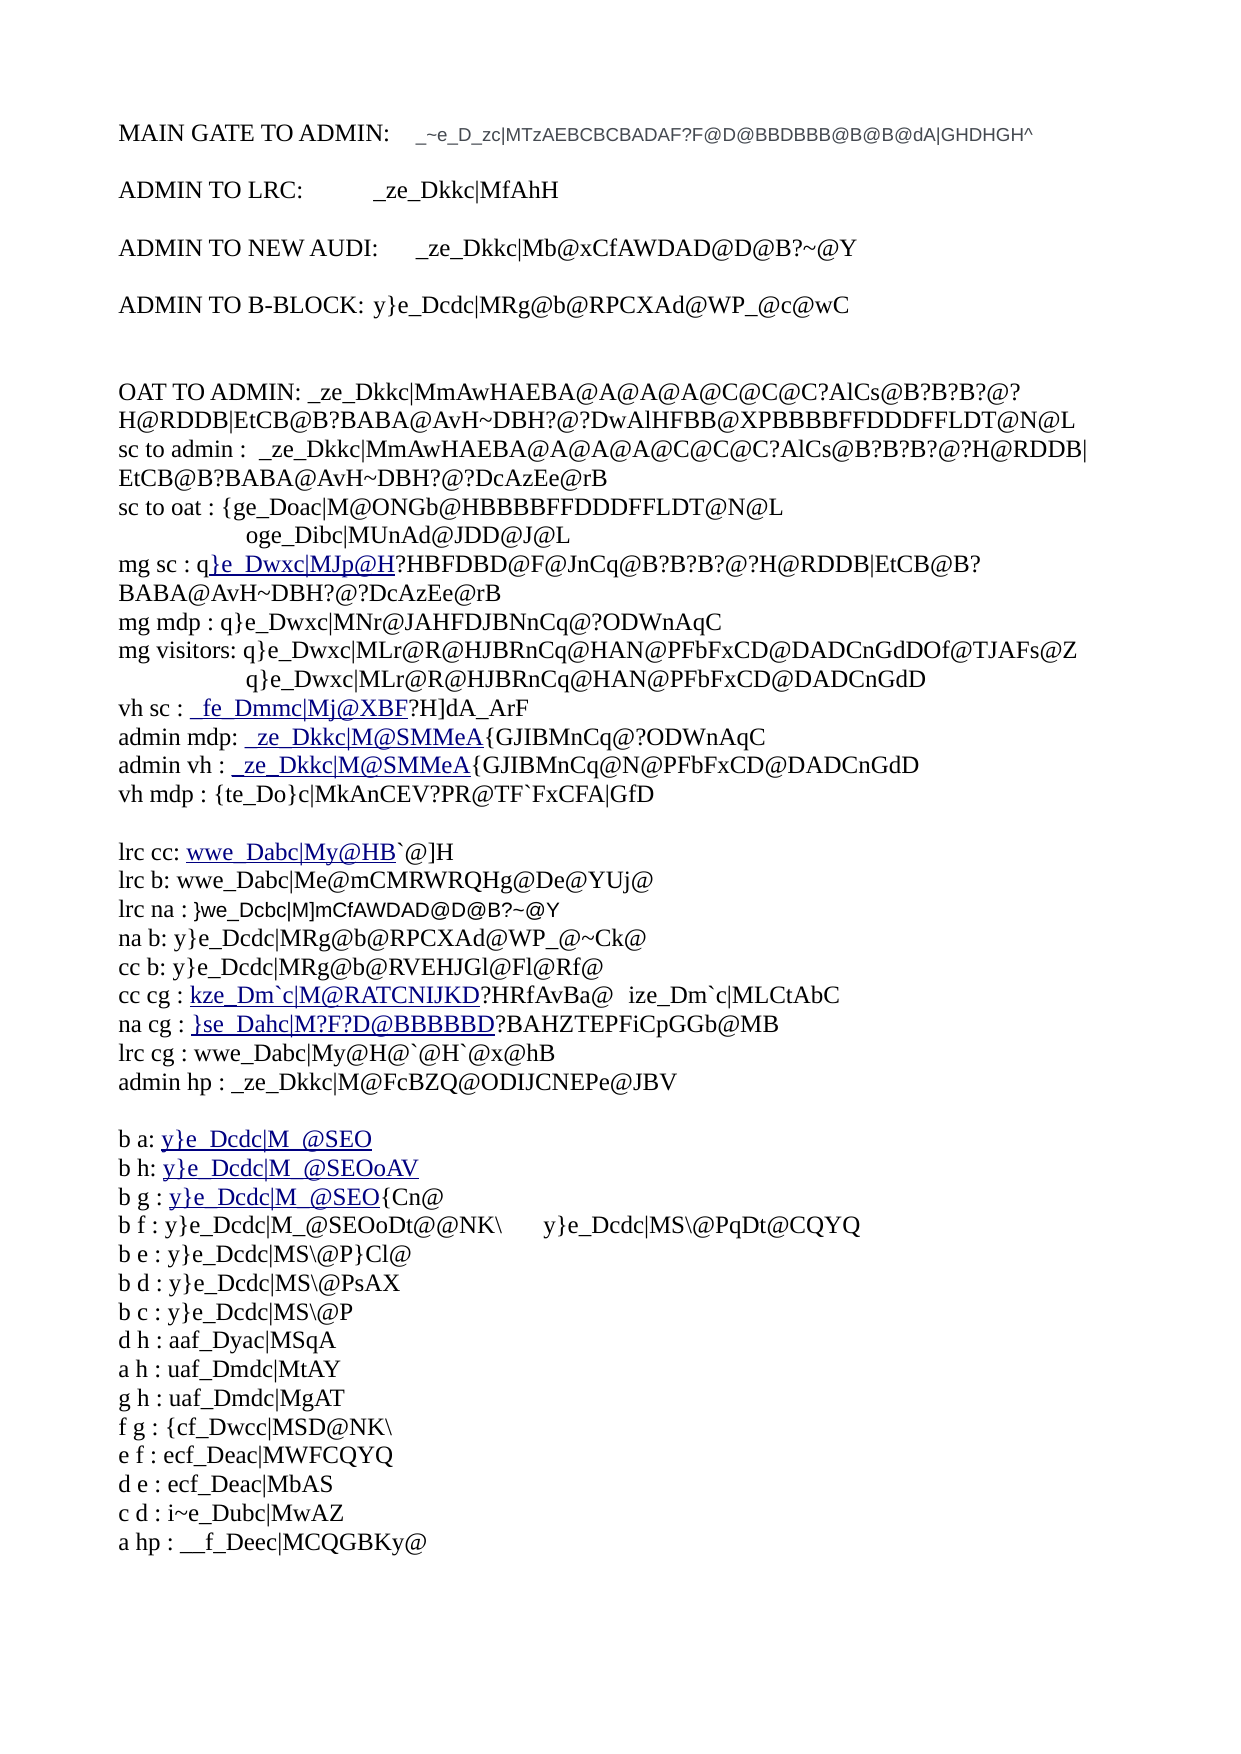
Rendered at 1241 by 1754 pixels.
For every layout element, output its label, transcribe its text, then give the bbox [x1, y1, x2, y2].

text na cg : }se_Dahc|M?F?D@BBBBBD?BAHZTEPFiCpGGb@MB [118, 1009, 1122, 1038]
text cc cg : kze_Dm`c|M@RATCNIJKD?HRfAvBa@ ize_Dm`c|MLCtAbC [118, 981, 1122, 1009]
text lrc cc: wwe_Dabc|My@HB`@]H [118, 837, 1122, 866]
text b f : y}e_Dcdc|M_@SEOoDt@@NK\ y}e_Dcdc|MS\@PqDt@CQYQ [118, 1211, 1122, 1239]
text admin mdp: _ze_Dkkc|M@SMMeA{GJIBMnCq@?ODWnAqC [118, 722, 1122, 751]
text lrc b: wwe_Dabc|Me@mCMRWRQHg@De@YUj@ [118, 866, 1122, 894]
text ADMIN TO NEW AUDI: _ze_Dkkc|Mb@xCfAWDAD@D@B?~@Y [118, 233, 1122, 262]
text b g : y}e_Dcdc|M_@SEO{Cn@ [118, 1182, 1122, 1211]
text OAT TO ADMIN: _ze_Dkkc|MmAwHAEBA@A@A@A@C@C@C?AlCs@B?B?B?@?H@RDDB|EtCB@B?BABA@AvH~DBH?@?DwAlHFBB@XPBBBBFFDDDFFLDT@N@L [118, 377, 1122, 434]
text b c : y}e_Dcdc|MS\@P [118, 1297, 1122, 1326]
text q}e_Dwxc|MLr@R@HJBRnCq@HAN@PFbFxCD@DADCnGdD [118, 664, 1122, 693]
text sc to oat : {ge_Doac|M@ONGb@HBBBBFFDDDFFLDT@N@L [118, 492, 1122, 521]
text mg mdp : q}e_Dwxc|MNr@JAHFDJBNnCq@?ODWnAqC [118, 607, 1122, 636]
text b a: y}e_Dcdc|M_@SEO [118, 1124, 1122, 1153]
text f g : {cf_Dwcc|MSD@NK\ [118, 1412, 1122, 1441]
text g h : uaf_Dmdc|MgAT [118, 1383, 1122, 1412]
text vh mdp : {te_Do}c|MkAnCEV?PR@TF`FxCFA|GfD [118, 779, 1122, 808]
text d e : ecf_Deac|MbAS [118, 1469, 1122, 1498]
text b h: y}e_Dcdc|M_@SEOoAV [118, 1153, 1122, 1182]
text mg visitors: q}e_Dwxc|MLr@R@HJBRnCq@HAN@PFbFxCD@DADCnGdDOf@TJAFs@Z [118, 636, 1122, 664]
text cc b: y}e_Dcdc|MRg@b@RVEHJGl@Fl@Rf@ [118, 952, 1122, 981]
text lrc na : }we_Dcbc|M]mCfAWDAD@D@B?~@Y [118, 894, 1122, 923]
text oge_Dibc|MUnAd@JDD@J@L [118, 521, 1122, 549]
text sc to admin : _ze_Dkkc|MmAwHAEBA@A@A@A@C@C@C?AlCs@B?B?B?@?H@RDDB|EtCB@B?BABA@AvH~DBH?@?DcAzEe@rB [118, 434, 1122, 492]
text admin hp : _ze_Dkkc|M@FcBZQ@ODIJCNEPe@JBV [118, 1067, 1122, 1096]
text MAIN GATE TO ADMIN: _~e_D_zc|MTzAEBCBCBADAF?F@D@BBDBBB@B@B@dA|GHDHGH^ [118, 118, 1122, 147]
text e f : ecf_Deac|MWFCQYQ [118, 1441, 1122, 1469]
text d h : aaf_Dyac|MSqA [118, 1326, 1122, 1354]
text ADMIN TO B-BLOCK: y}e_Dcdc|MRg@b@RPCXAd@WP_@c@wC [118, 291, 1122, 319]
text mg sc : q}e_Dwxc|MJp@H?HBFDBD@F@JnCq@B?B?B?@?H@RDDB|EtCB@B?BABA@AvH~DBH?@?DcAzEe@rB [118, 549, 1122, 607]
text admin vh : _ze_Dkkc|M@SMMeA{GJIBMnCq@N@PFbFxCD@DADCnGdD [118, 751, 1122, 779]
text a h : uaf_Dmdc|MtAY [118, 1354, 1122, 1383]
text ADMIN TO LRC: _ze_Dkkc|MfAhH [118, 176, 1122, 204]
text vh sc : _fe_Dmmc|Mj@XBF?H]dA_ArF [118, 693, 1122, 722]
text a hp : __f_Deec|MCQGBKy@ [118, 1527, 1122, 1556]
text c d : i~e_Dubc|MwAZ [118, 1498, 1122, 1527]
text lrc cg : wwe_Dabc|My@H@`@H`@x@hB [118, 1038, 1122, 1067]
text b e : y}e_Dcdc|MS\@P}Cl@ [118, 1239, 1122, 1268]
text na b: y}e_Dcdc|MRg@b@RPCXAd@WP_@~Ck@ [118, 923, 1122, 952]
text b d : y}e_Dcdc|MS\@PsAX [118, 1268, 1122, 1297]
